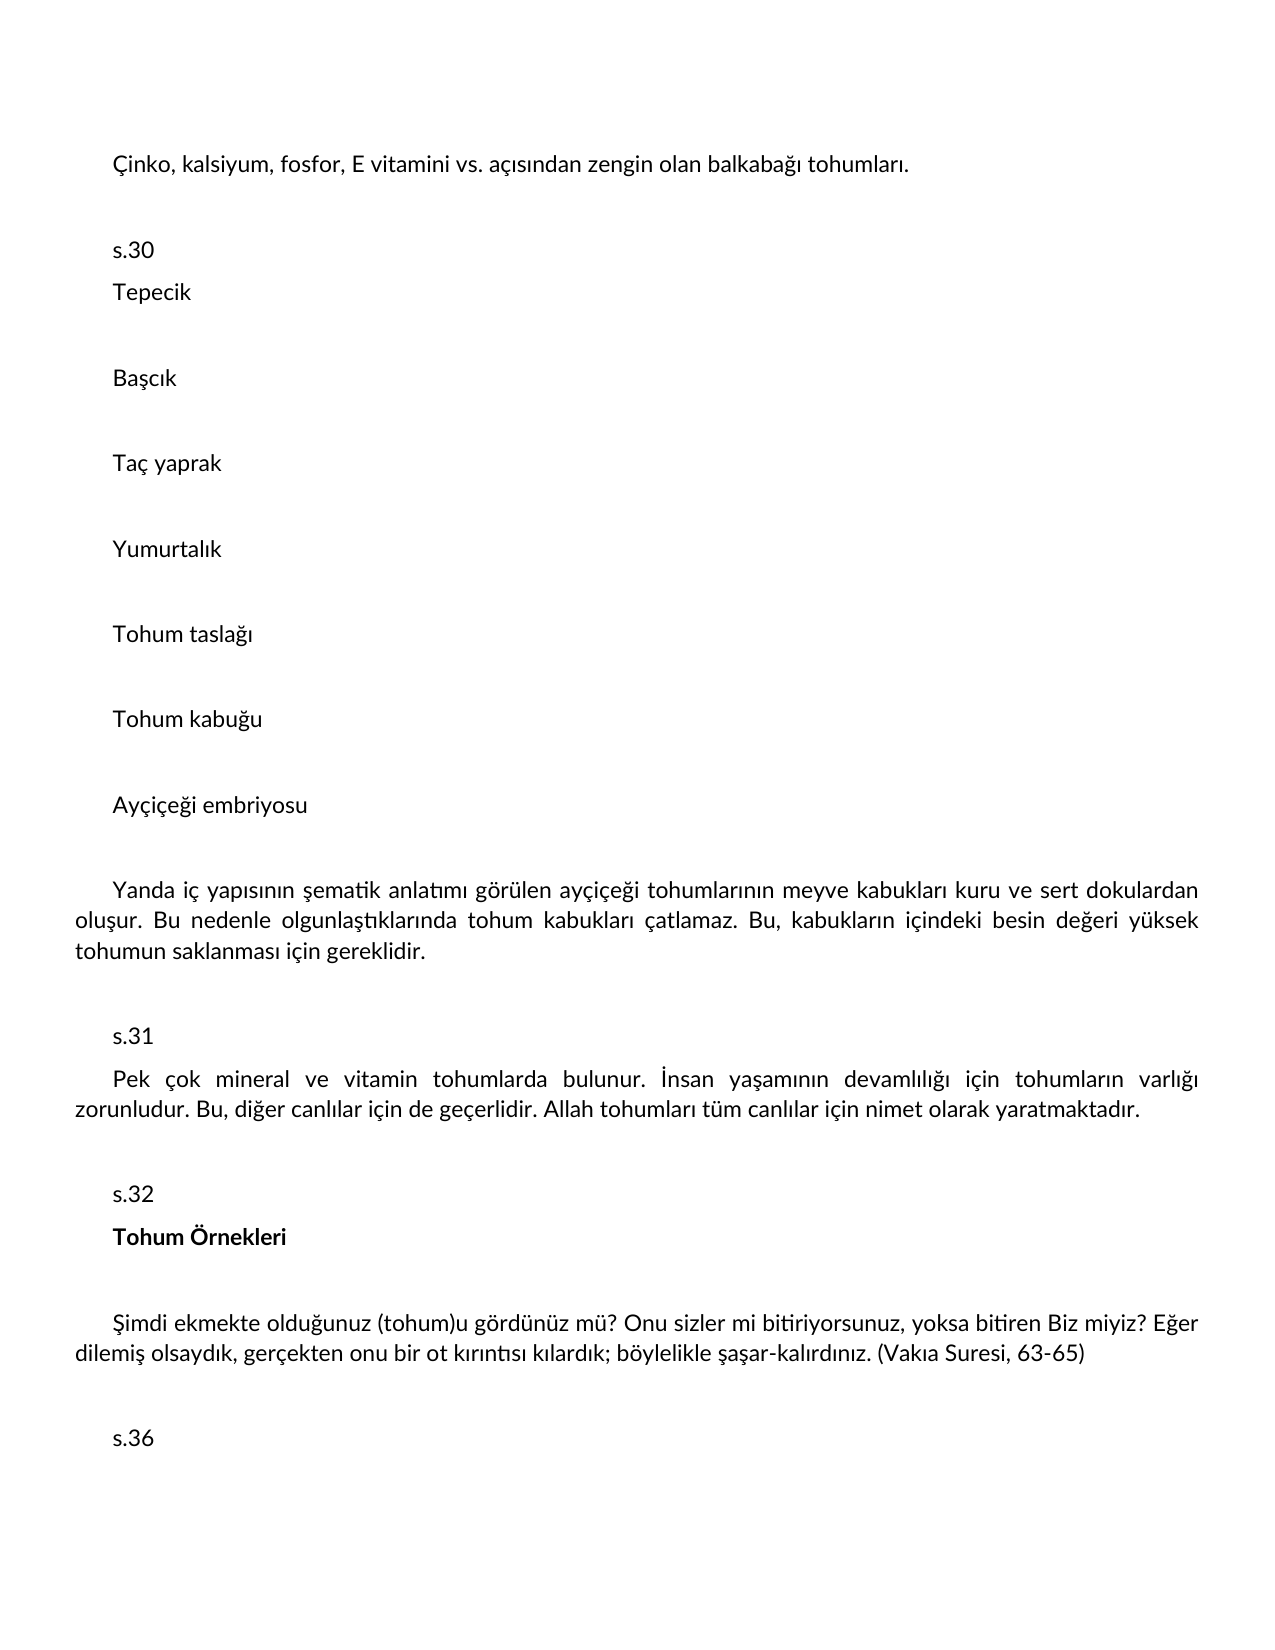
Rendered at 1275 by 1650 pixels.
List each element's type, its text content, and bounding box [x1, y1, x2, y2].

text s.30 [75, 235, 1200, 263]
text s.36 [75, 1424, 1200, 1451]
text Tohum Örnekleri [75, 1223, 1200, 1250]
text Ayçiçeği embriyosu [75, 791, 1200, 818]
text Tohum kabuğu [75, 705, 1200, 733]
text s.31 [75, 1022, 1200, 1049]
text Taç yaprak [75, 449, 1200, 476]
text Tepecik [75, 278, 1200, 306]
text s.32 [75, 1180, 1200, 1208]
text Tohum taslağı [75, 620, 1200, 647]
text Çinko, kalsiyum, fosfor, E vitamini vs. açısından zengin olan balkabağı tohumları. [75, 150, 1200, 177]
text Pek çok mineral ve vitamin tohumlarda bulunur. İnsan yaşamının devamlılığı için tohumların varlığı zorunludur. Bu, diğer canlılar için de geçerlidir. Allah tohumları tüm canlılar için nimet olarak yaratmaktadır. [75, 1064, 1200, 1122]
text Yumurtalık [75, 534, 1200, 562]
text Başcık [75, 363, 1200, 391]
text Şimdi ekmekte olduğunuz (tohum)u gördünüz mü? Onu sizler mi bitiriyorsunuz, yoksa bitiren Biz miyiz? Eğer dilemiş olsaydık, gerçekten onu bir ot kırıntısı kılardık; böylelikle şaşar-kalırdınız. (Vakıa Suresi, 63-65) [75, 1308, 1200, 1366]
text Yanda iç yapısının şematik anlatımı görülen ayçiçeği tohumlarının meyve kabukları kuru ve sert dokulardan oluşur. Bu nedenle olgunlaştıklarında tohum kabukları çatlamaz. Bu, kabukların içindeki besin değeri yüksek tohumun saklanması için gereklidir. [75, 876, 1200, 964]
